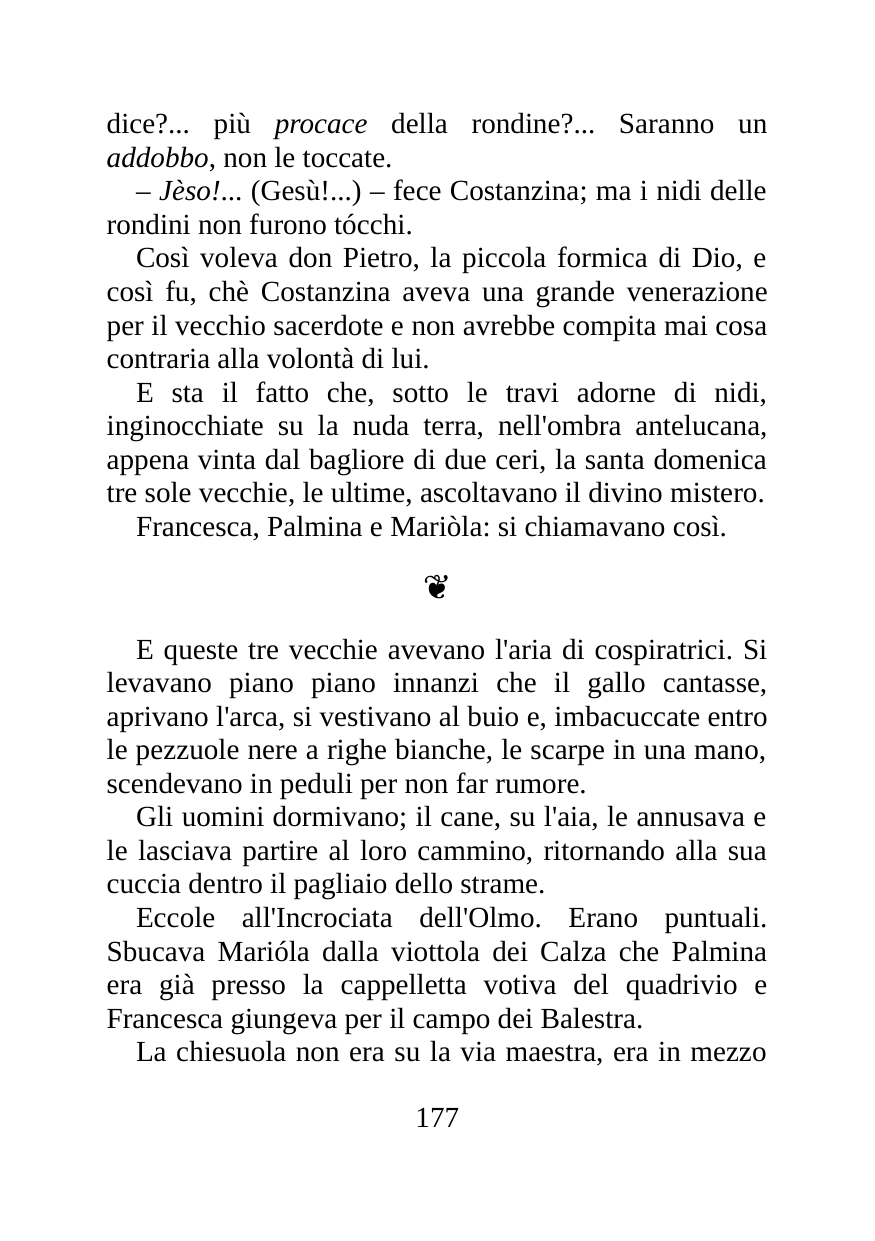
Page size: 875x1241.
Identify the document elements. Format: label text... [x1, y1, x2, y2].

text Eccole all'Incrociata dell'Olmo. Erano puntuali. Sbucava Marióla dalla viottola dei Calza che Palmina era già presso la cappelletta votiva del quadrivio e Francesca giungeva per il campo dei Balestra. [106, 900, 768, 1034]
text E queste tre vecchie avevano l'aria di cospiratrici. Si levavano piano piano innanzi che il gallo cantasse, aprivano l'arca, si vestivano al buio e, imbacuccate entro le pezzuole nere a righe bianche, le scarpe in una mano, scendevano in peduli per non far rumore. [106, 632, 768, 799]
text ‒ Jèso!... (Gesù!...) ‒ fece Costanzina; ma i nidi delle rondini non furono tócchi. [106, 173, 768, 241]
text Francesca, Palmina e Mariòla: si chiamavano così. [106, 509, 768, 542]
text La chiesuola non era su la via maestra, era in mezzo [106, 1034, 768, 1068]
text Così voleva don Pietro, la piccola formica di Dio, e così fu, chè Costanzina aveva una grande venerazione per il vecchio sacerdote e non avrebbe compita mai cosa contraria alla volontà di lui. [106, 241, 768, 375]
text ❦ [106, 567, 768, 607]
text E sta il fatto che, sotto le travi adorne di nidi, inginocchiate su la nuda terra, nell'ombra antelucana, appena vinta dal bagliore di due ceri, la santa domenica tre sole vecchie, le ultime, ascoltavano il divino mistero. [106, 375, 768, 509]
text dice?... più procace della rondine?... Saranno un addobbo, non le toccate. [106, 106, 768, 173]
text Gli uomini dormivano; il cane, su l'aia, le annusava e le lasciava partire al loro cammino, ritornando alla sua cuccia dentro il pagliaio dello strame. [106, 799, 768, 900]
